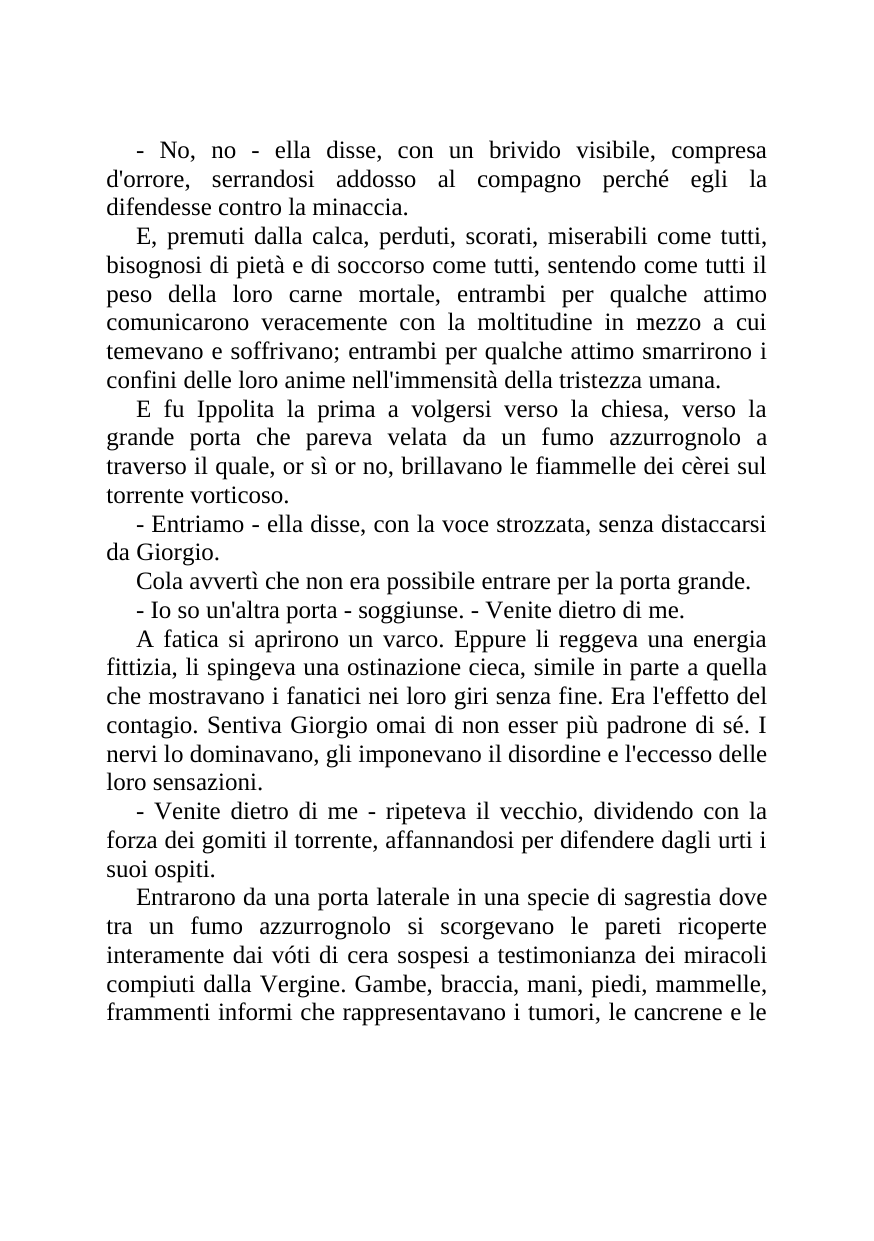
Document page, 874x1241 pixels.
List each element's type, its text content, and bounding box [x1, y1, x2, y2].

text - Venite dietro di me - ripeteva il vecchio, dividendo con la forza dei gomiti il torrente, affannandosi per difendere dagli urti i suoi ospiti. [106, 796, 768, 882]
text Cola avvertì che non era possibile entrare per la porta grande. [106, 566, 768, 595]
text Entrarono da una porta laterale in una specie di sagrestia dove tra un fumo azzurrognolo si scorgevano le pareti ricoperte interamente dai vóti di cera sospesi a testimonianza dei miracoli compiuti dalla Vergine. Gambe, braccia, mani, piedi, mammelle, frammenti informi che rappresentavano i tumori, le cancrene e le [106, 882, 768, 1026]
text - Entriamo - ella disse, con la voce strozzata, senza distaccarsi da Giorgio. [106, 509, 768, 566]
text - No, no - ella disse, con un brivido visibile, compresa d'orrore, serrandosi addosso al compagno perché egli la difendesse contro la minaccia. [106, 135, 768, 221]
text E fu Ippolita la prima a volgersi verso la chiesa, verso la grande porta che pareva velata da un fumo azzurrognolo a traverso il quale, or sì or no, brillavano le fiammelle dei cèrei sul torrente vorticoso. [106, 394, 768, 509]
text E, premuti dalla calca, perduti, scorati, miserabili come tutti, bisognosi di pietà e di soccorso come tutti, sentendo come tutti il peso della loro carne mortale, entrambi per qualche attimo comunicarono veracemente con la moltitudine in mezzo a cui temevano e soffrivano; entrambi per qualche attimo smarrirono i confini delle loro anime nell'immensità della tristezza umana. [106, 221, 768, 394]
text A fatica si aprirono un varco. Eppure li reggeva una energia fittizia, li spingeva una ostinazione cieca, simile in parte a quella che mostravano i fanatici nei loro giri senza fine. Era l'effetto del contagio. Sentiva Giorgio omai di non esser più padrone di sé. I nervi lo dominavano, gli imponevano il disordine e l'eccesso delle loro sensazioni. [106, 624, 768, 796]
text - Io so un'altra porta - soggiunse. - Venite dietro di me. [106, 595, 768, 624]
